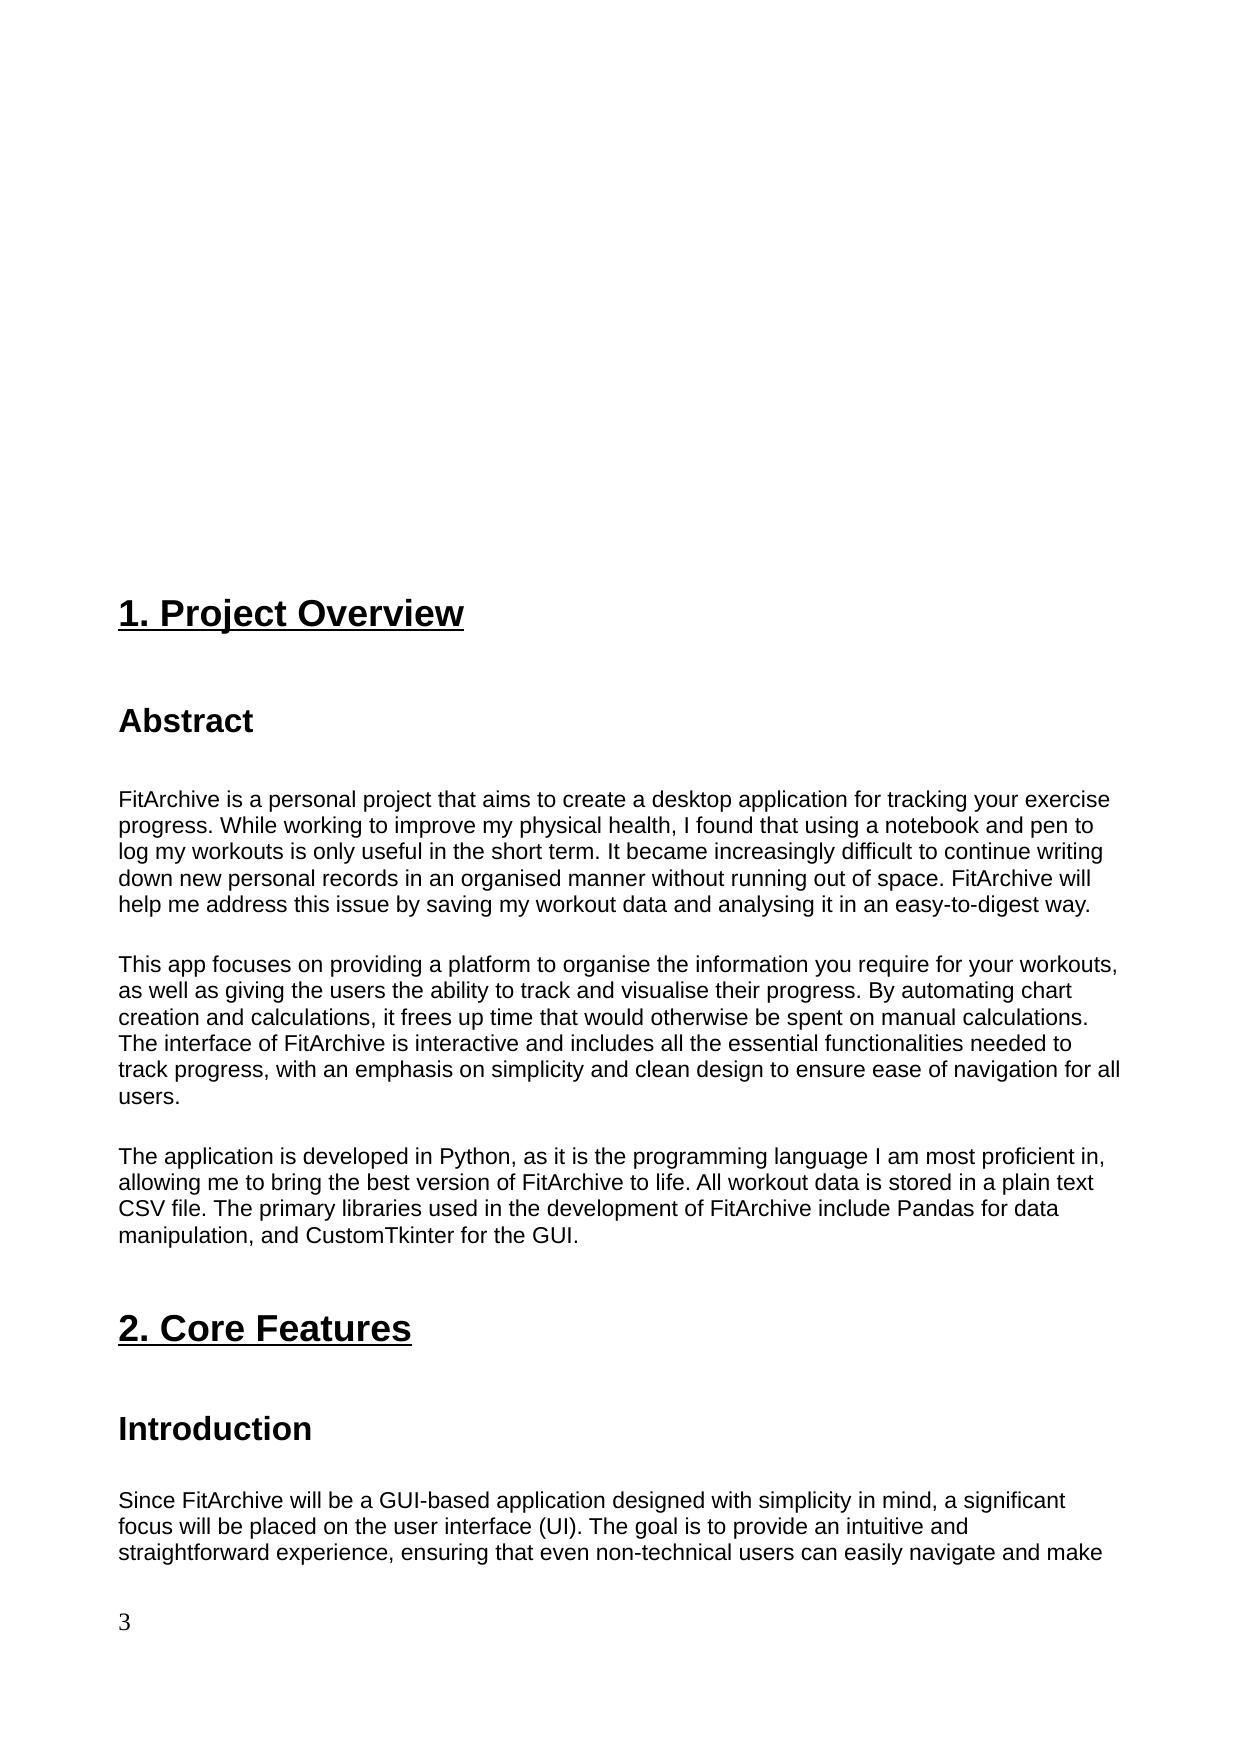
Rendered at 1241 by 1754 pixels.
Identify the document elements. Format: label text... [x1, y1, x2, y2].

text This app focuses on providing a platform to organise the information you require for your workouts, as well as giving the users the ability to track and visualise their progress. By automating chart creation and calculations, it frees up time that would otherwise be spent on manual calculations. The interface of FitArchive is interactive and includes all the essential functionalities needed to track progress, with an emphasis on simplicity and clean design to ensure ease of navigation for all users. [118, 951, 1122, 1109]
text FitArchive is a personal project that aims to create a desktop application for tracking your exercise progress. While working to improve my physical health, I found that using a notebook and pen to log my workouts is only useful in the short term. It became increasingly difficult to continue writing down new personal records in an organised manner without running out of space. FitArchive will help me address this issue by saving my workout data and analysing it in an easy-to-digest way. [118, 786, 1122, 917]
text The application is developed in Python, as it is the programming language I am most proficient in, allowing me to bring the best version of FitArchive to life. All workout data is stored in a plain text CSV file. The primary libraries used in the development of FitArchive include Pandas for data manipulation, and CustomTkinter for the GUI. [118, 1143, 1122, 1248]
subtitle 2. Core Features [118, 1307, 1122, 1350]
text Since FitArchive will be a GUI-based application designed with simplicity in mind, a significant focus will be placed on the user interface (UI). The goal is to provide an intuitive and straightforward experience, ensuring that even non-technical users can easily navigate and make [118, 1487, 1122, 1566]
subtitle Introduction [118, 1409, 1122, 1448]
subtitle Abstract [118, 701, 1122, 739]
subtitle 1. Project Overview [118, 591, 1122, 634]
